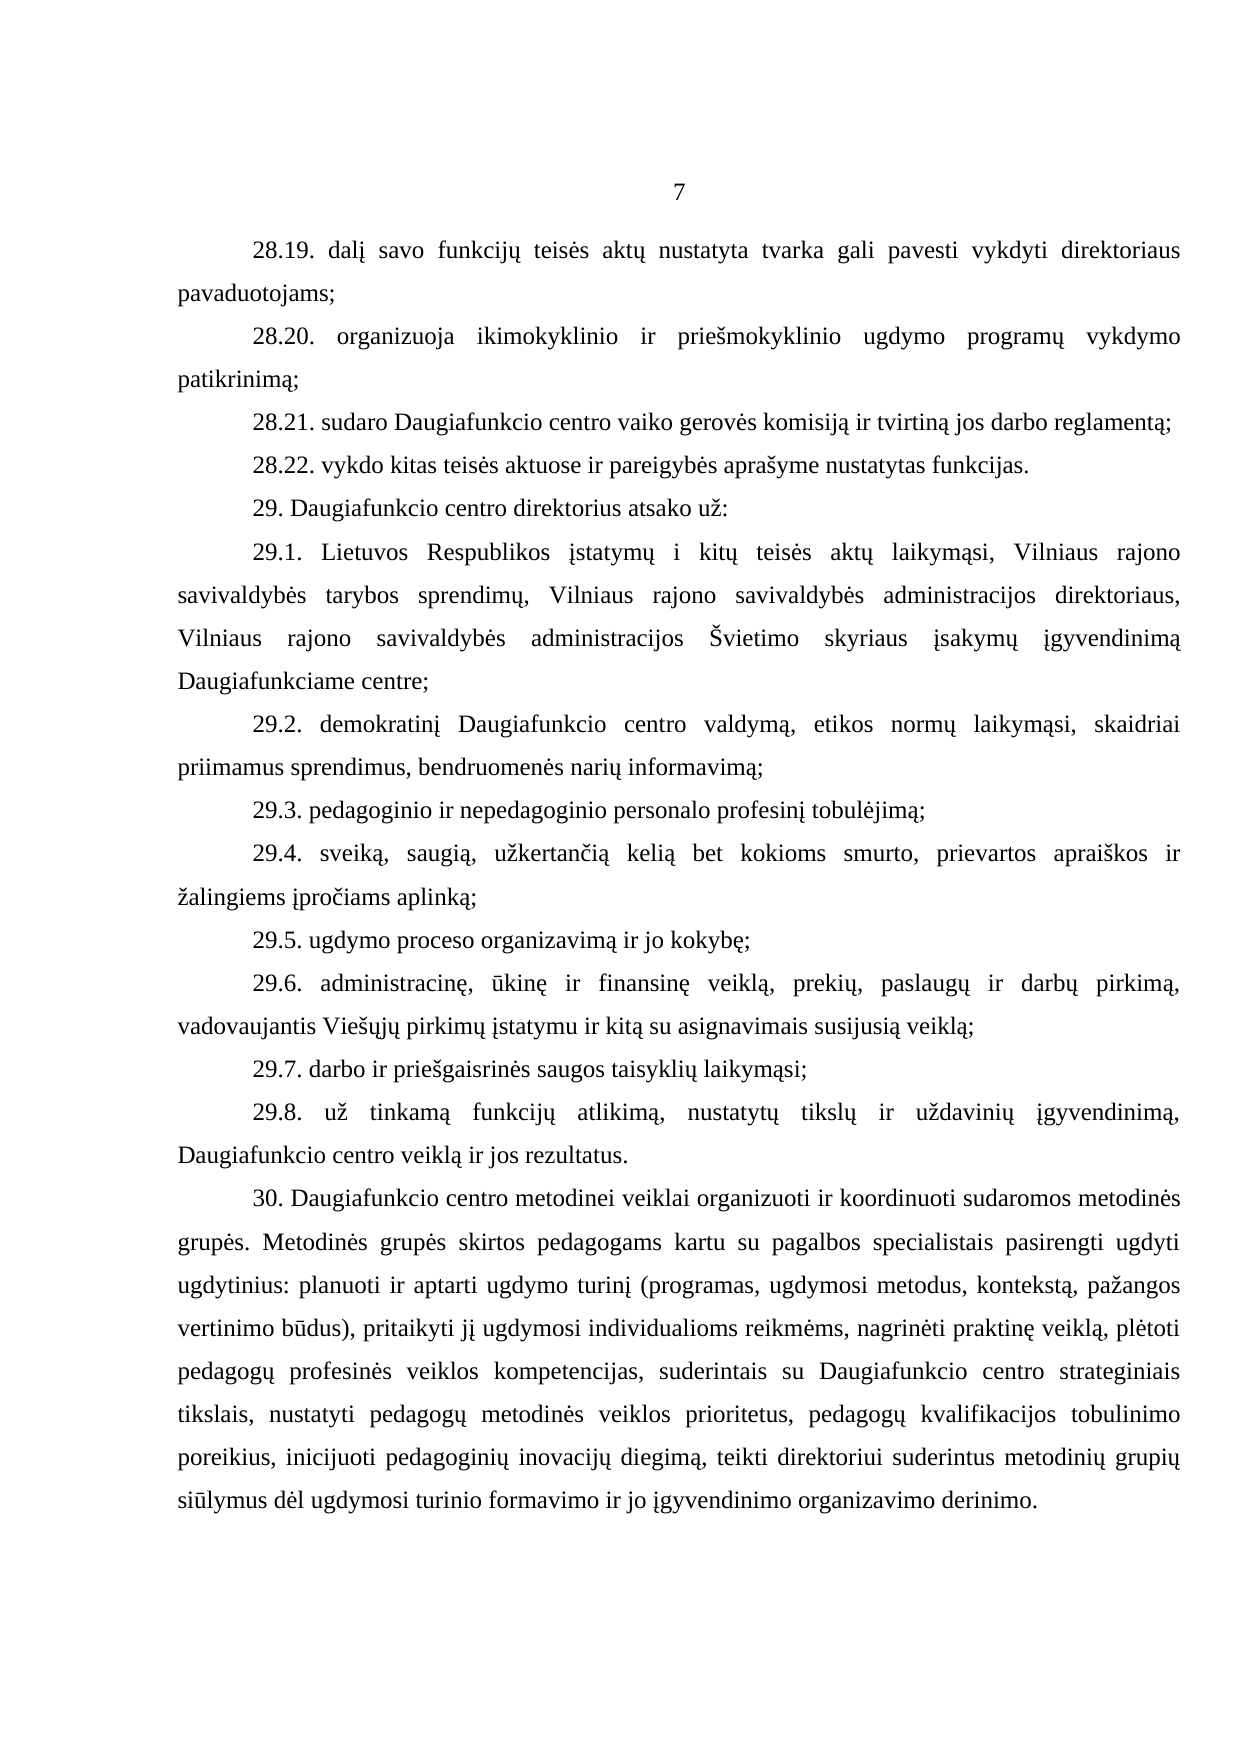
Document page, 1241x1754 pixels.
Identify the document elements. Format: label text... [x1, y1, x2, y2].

text 29.6. administracinę, ūkinę ir finansinę veiklą, prekių, paslaugų ir darbų pirkimą, vadovaujantis Viešųjų pirkimų įstatymu ir kitą su asignavimais susijusią veiklą; [177, 968, 1181, 1040]
text 30. Daugiafunkcio centro metodinei veiklai organizuoti ir koordinuoti sudaromos metodinės grupės. Metodinės grupės skirtos pedagogams kartu su pagalbos specialistais pasirengti ugdyti ugdytinius: planuoti ir aptarti ugdymo turinį (programas, ugdymosi metodus, kontekstą, pažangos vertinimo būdus), pritaikyti jį ugdymosi individualioms reikmėms, nagrinėti praktinę veiklą, plėtoti pedagogų profesinės veiklos kompetencijas, suderintais su Daugiafunkcio centro strateginiais tikslais, nustatyti pedagogų metodinės veiklos prioritetus, pedagogų kvalifikacijos tobulinimo poreikius, inicijuoti pedagoginių inovacijų diegimą, teikti direktoriui suderintus metodinių grupių siūlymus dėl ugdymosi turinio formavimo ir jo įgyvendinimo organizavimo derinimo. [177, 1183, 1181, 1514]
text 28.21. sudaro Daugiafunkcio centro vaiko gerovės komisiją ir tvirtiną jos darbo reglamentą; [177, 407, 1181, 436]
text 29.7. darbo ir priešgaisrinės saugos taisyklių laikymąsi; [177, 1054, 1181, 1083]
text 29.3. pedagoginio ir nepedagoginio personalo profesinį tobulėjimą; [177, 795, 1181, 824]
text 29.4. sveiką, saugią, užkertančią kelią bet kokioms smurto, prievartos apraiškos ir žalingiems įpročiams aplinką; [177, 838, 1181, 910]
text 29. Daugiafunkcio centro direktorius atsako už: [177, 493, 1181, 522]
text 28.20. organizuoja ikimokyklinio ir priešmokyklinio ugdymo programų vykdymo patikrinimą; [177, 321, 1181, 393]
text 29.5. ugdymo proceso organizavimą ir jo kokybę; [177, 925, 1181, 953]
text 28.22. vykdo kitas teisės aktuose ir pareigybės aprašyme nustatytas funkcijas. [177, 450, 1181, 479]
text 29.1. Lietuvos Respublikos įstatymų i kitų teisės aktų laikymąsi, Vilniaus rajono savivaldybės tarybos sprendimų, Vilniaus rajono savivaldybės administracijos direktoriaus, Vilniaus rajono savivaldybės administracijos Švietimo skyriaus įsakymų įgyvendinimą Daugiafunkciame centre; [177, 537, 1181, 695]
text 29.8. už tinkamą funkcijų atlikimą, nustatytų tikslų ir uždavinių įgyvendinimą, Daugiafunkcio centro veiklą ir jos rezultatus. [177, 1097, 1181, 1169]
text 28.19. dalį savo funkcijų teisės aktų nustatyta tvarka gali pavesti vykdyti direktoriaus pavaduotojams; [177, 235, 1181, 307]
text 29.2. demokratinį Daugiafunkcio centro valdymą, etikos normų laikymąsi, skaidriai priimamus sprendimus, bendruomenės narių informavimą; [177, 709, 1181, 781]
